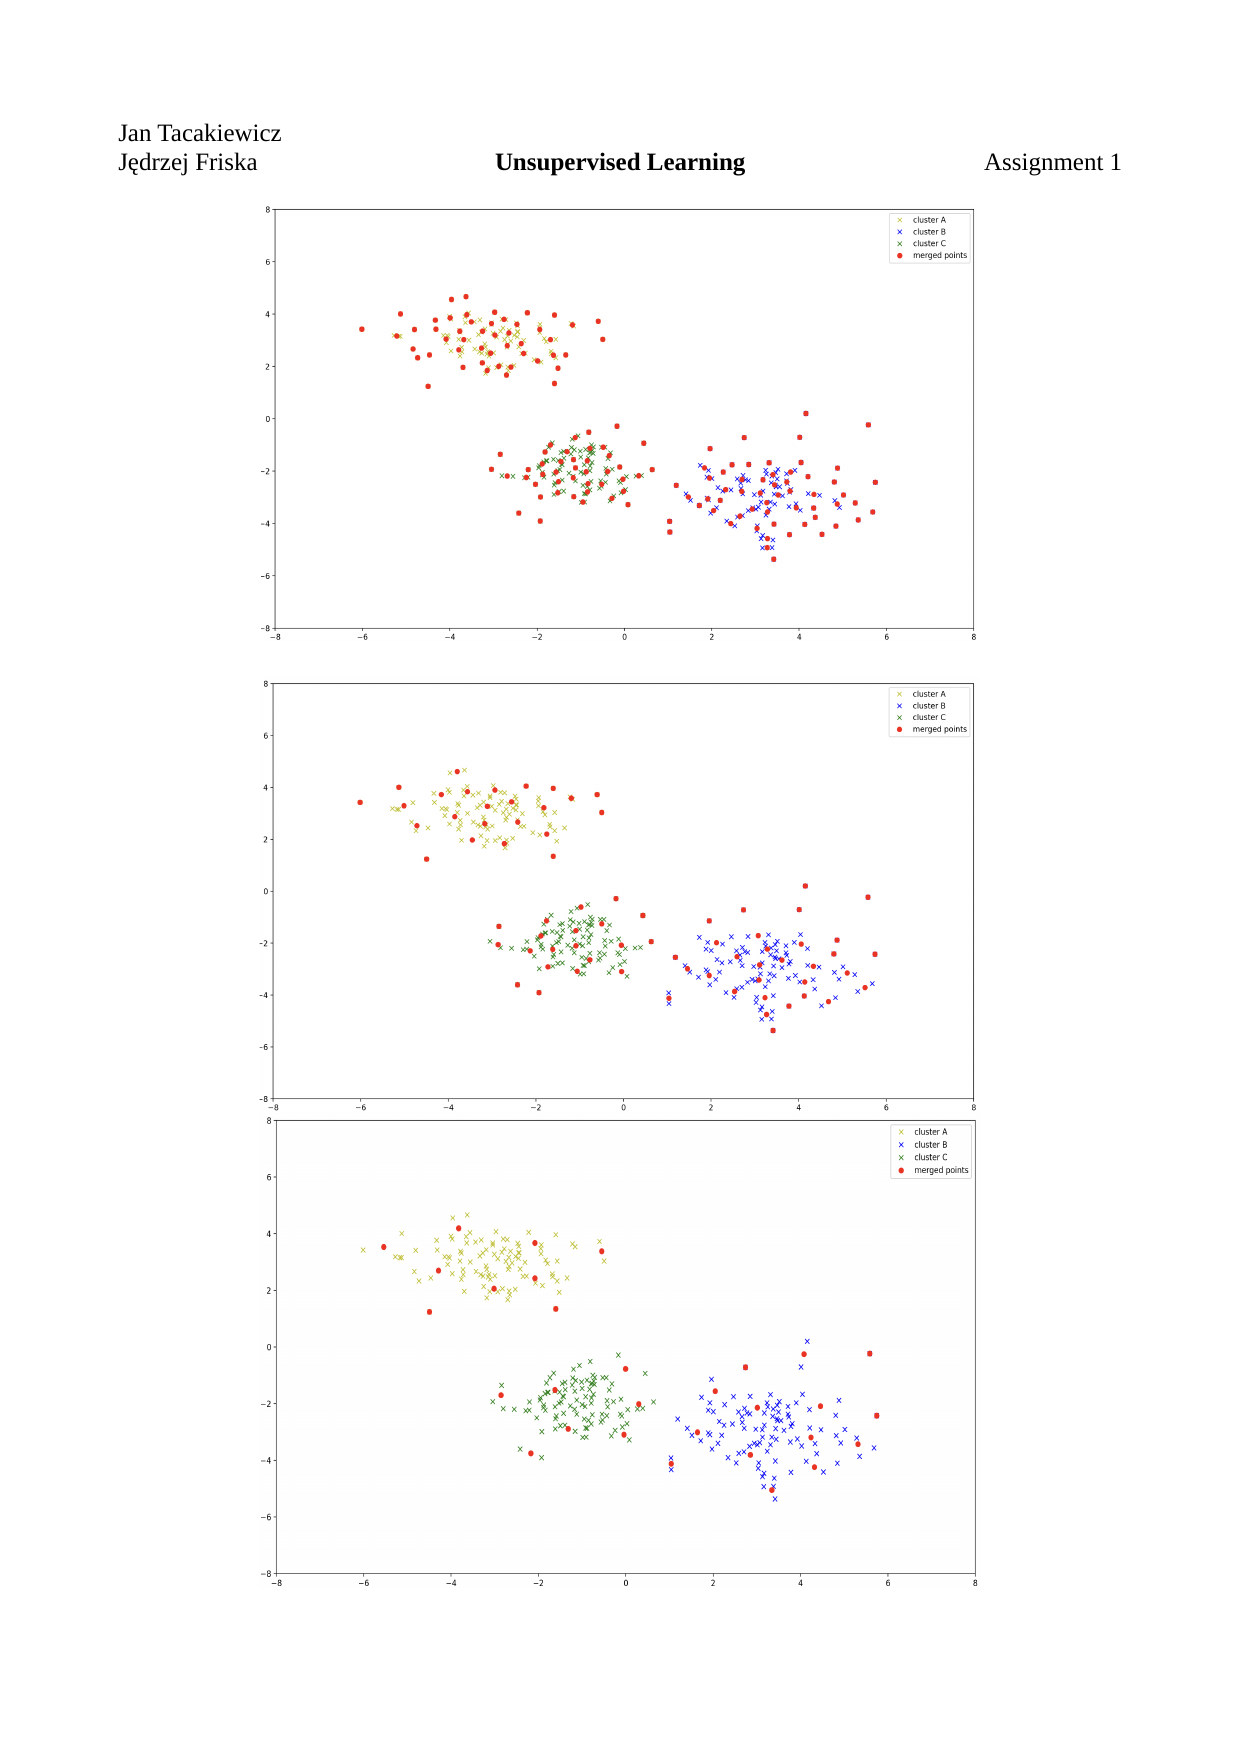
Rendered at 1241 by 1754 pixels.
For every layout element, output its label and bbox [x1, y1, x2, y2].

picture [261, 205, 980, 643]
picture [259, 677, 982, 1589]
